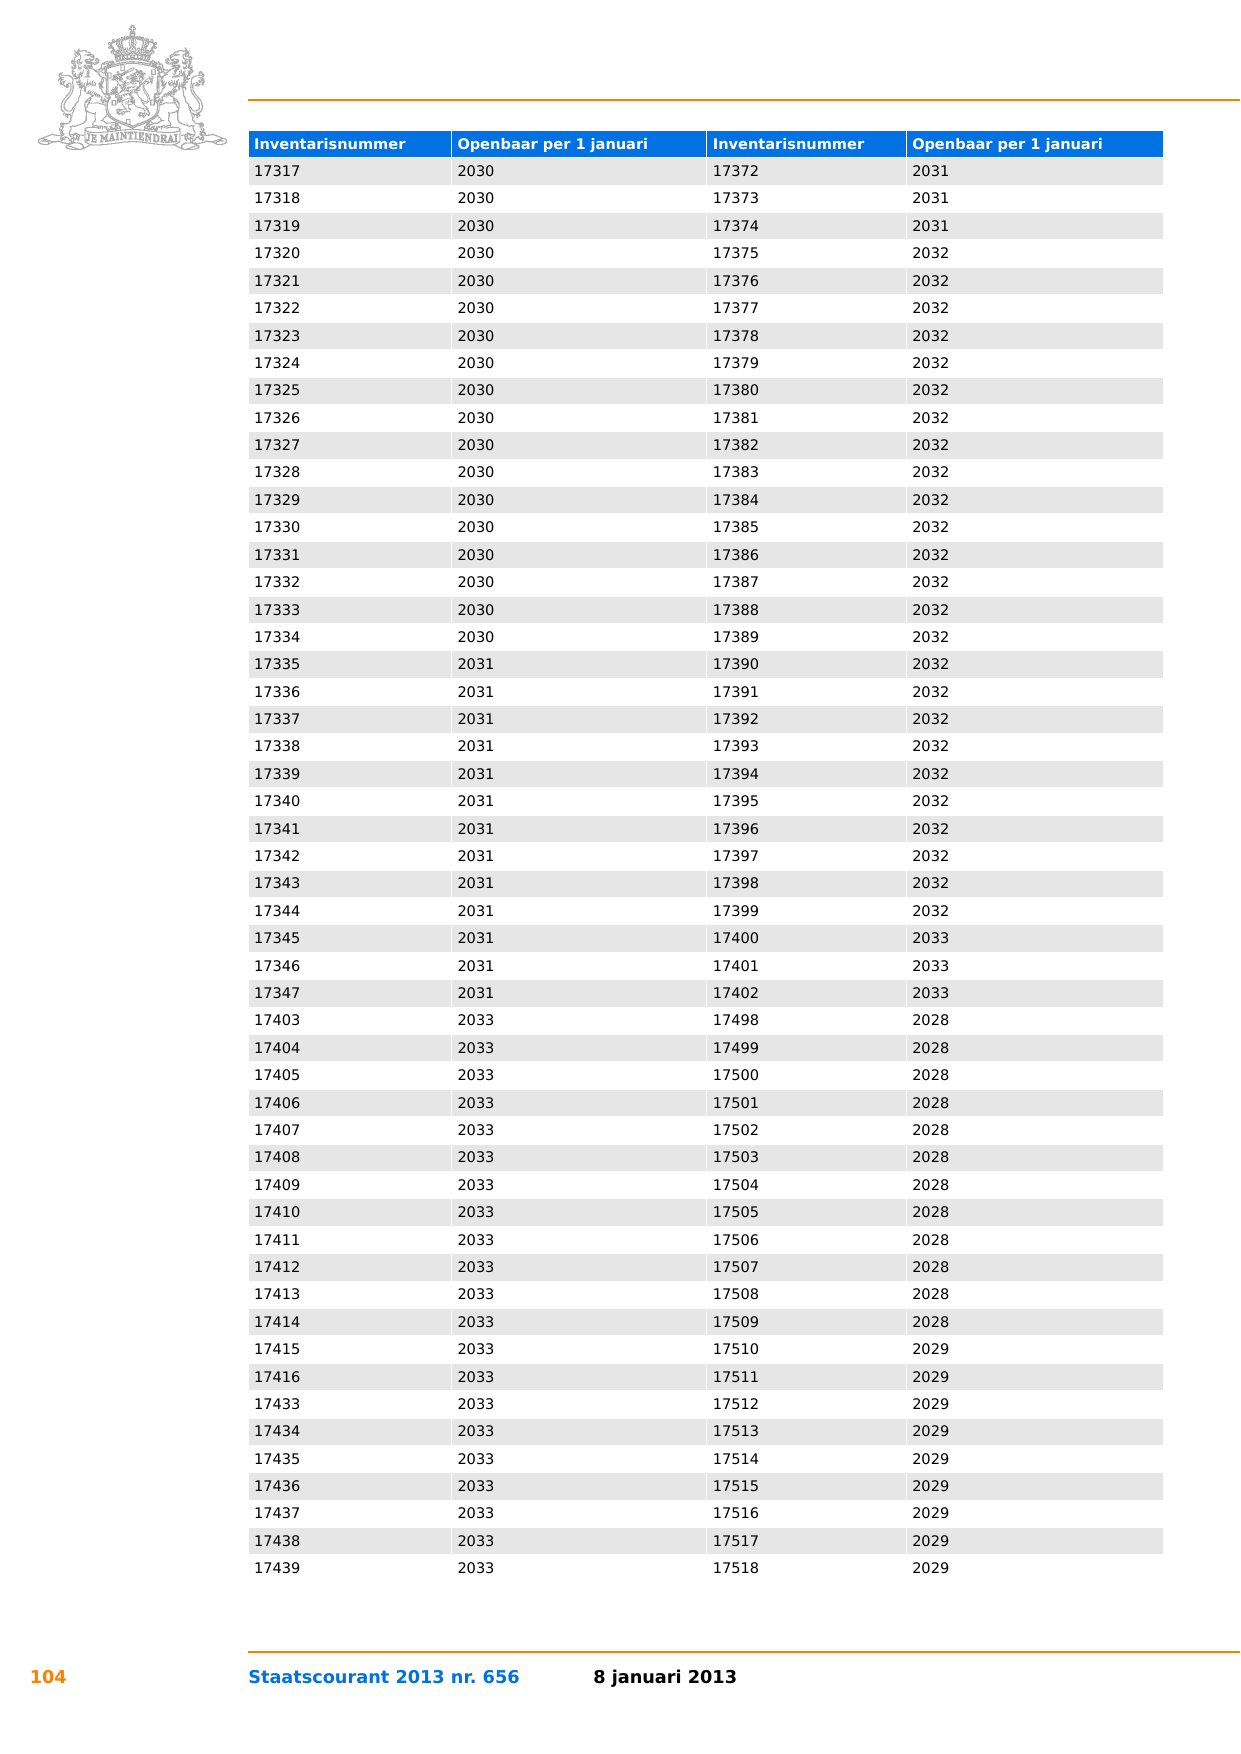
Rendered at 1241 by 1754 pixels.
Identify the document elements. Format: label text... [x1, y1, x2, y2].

table_cell 2031 [452, 980, 706, 1007]
table_cell 2033 [452, 1145, 706, 1171]
table_cell 2028 [907, 1254, 1163, 1281]
table_cell 17416 [249, 1364, 451, 1390]
table_cell 2028 [907, 1309, 1163, 1335]
table_cell 2030 [452, 405, 706, 431]
table_cell 17518 [707, 1556, 906, 1582]
table_cell 17412 [249, 1254, 451, 1281]
table_cell 17388 [707, 597, 906, 623]
table_cell 2029 [907, 1364, 1163, 1390]
table_cell 2032 [907, 432, 1163, 459]
table_cell 17404 [249, 1035, 451, 1061]
table_cell 17517 [707, 1528, 906, 1554]
table_cell 2031 [452, 871, 706, 897]
table_cell 2032 [907, 597, 1163, 623]
table_cell 2033 [452, 1035, 706, 1061]
table_cell 17515 [707, 1473, 906, 1500]
table_cell 2032 [907, 378, 1163, 404]
table_cell 2032 [907, 679, 1163, 705]
table_cell 17320 [249, 241, 451, 267]
table_cell 17513 [707, 1419, 906, 1445]
table_cell 17382 [707, 432, 906, 459]
table_cell 17374 [707, 213, 906, 239]
table_cell 2032 [907, 405, 1163, 431]
table_cell 17381 [707, 405, 906, 431]
table_cell 2028 [907, 1117, 1163, 1143]
table_cell 2032 [907, 569, 1163, 596]
table_cell 17328 [249, 460, 451, 486]
table_cell 17413 [249, 1282, 451, 1308]
table_cell 2033 [452, 1227, 706, 1253]
table_header Openbaar per 1 januari [452, 131, 706, 157]
table_cell 2031 [452, 953, 706, 979]
table_cell 17437 [249, 1501, 451, 1527]
table_cell 2030 [452, 542, 706, 568]
table_cell 17407 [249, 1117, 451, 1143]
table_cell 17387 [707, 569, 906, 596]
table_cell 2030 [452, 186, 706, 212]
table_cell 17317 [249, 158, 451, 185]
table_cell 2032 [907, 542, 1163, 568]
table_cell 17396 [707, 816, 906, 842]
table_cell 2032 [907, 268, 1163, 294]
table_cell 2029 [907, 1419, 1163, 1445]
table_cell 2030 [452, 323, 706, 349]
table_cell 17434 [249, 1419, 451, 1445]
table_cell 17435 [249, 1446, 451, 1472]
table_cell 2029 [907, 1528, 1163, 1554]
table_cell 2033 [452, 1473, 706, 1500]
table_cell 2032 [907, 241, 1163, 267]
table_cell 17329 [249, 487, 451, 513]
table_cell 17499 [707, 1035, 906, 1061]
table_cell 17344 [249, 898, 451, 924]
table_cell 17433 [249, 1391, 451, 1417]
table_cell 17408 [249, 1145, 451, 1171]
table_cell 2033 [452, 1446, 706, 1472]
table_cell 2029 [907, 1446, 1163, 1472]
table_cell 2032 [907, 816, 1163, 842]
table_cell 17333 [249, 597, 451, 623]
table_cell 2030 [452, 432, 706, 459]
table_cell 17375 [707, 241, 906, 267]
table_cell 2030 [452, 569, 706, 596]
table_cell 2033 [452, 1528, 706, 1554]
table_cell 2029 [907, 1473, 1163, 1500]
table_cell 2033 [452, 1364, 706, 1390]
table_cell 17321 [249, 268, 451, 294]
table_header Openbaar per 1 januari [907, 131, 1163, 157]
table_cell 2032 [907, 898, 1163, 924]
table_cell 2032 [907, 323, 1163, 349]
table_cell 2032 [907, 734, 1163, 760]
table_cell 17322 [249, 295, 451, 322]
table_cell 17410 [249, 1199, 451, 1226]
table_cell 17516 [707, 1501, 906, 1527]
table_cell 17391 [707, 679, 906, 705]
table_cell 17336 [249, 679, 451, 705]
picture [38, 25, 227, 150]
table_cell 2030 [452, 350, 706, 376]
table_cell 17401 [707, 953, 906, 979]
table_cell 17415 [249, 1336, 451, 1363]
table_cell 17324 [249, 350, 451, 376]
table_cell 17414 [249, 1309, 451, 1335]
table_cell 17372 [707, 158, 906, 185]
table_cell 2031 [452, 925, 706, 952]
table_cell 2031 [452, 679, 706, 705]
table_cell 2029 [907, 1556, 1163, 1582]
table_cell 2028 [907, 1172, 1163, 1198]
table_cell 2031 [907, 158, 1163, 185]
table_cell 2032 [907, 515, 1163, 541]
table_cell 2033 [452, 1501, 706, 1527]
table_cell 17327 [249, 432, 451, 459]
table_cell 17389 [707, 624, 906, 650]
table_cell 17510 [707, 1336, 906, 1363]
table_cell 2033 [452, 1419, 706, 1445]
table_cell 2033 [452, 1090, 706, 1116]
table_cell 2032 [907, 295, 1163, 322]
table_cell 17406 [249, 1090, 451, 1116]
table_cell 2032 [907, 871, 1163, 897]
table_cell 2030 [452, 268, 706, 294]
table_cell 17390 [707, 651, 906, 678]
table_cell 2033 [452, 1063, 706, 1089]
table_cell 2033 [452, 1117, 706, 1143]
table_cell 2032 [907, 487, 1163, 513]
table_header Inventarisnummer [249, 131, 451, 157]
table_cell 2031 [907, 213, 1163, 239]
table_cell 2030 [452, 295, 706, 322]
table_cell 2031 [907, 186, 1163, 212]
table_cell 17319 [249, 213, 451, 239]
table_cell 17402 [707, 980, 906, 1007]
table_cell 2032 [907, 624, 1163, 650]
table_cell 2031 [452, 898, 706, 924]
table_cell 2031 [452, 843, 706, 869]
table_cell 2031 [452, 816, 706, 842]
table_cell 2033 [452, 1282, 706, 1308]
table_cell 2032 [907, 350, 1163, 376]
table_cell 17504 [707, 1172, 906, 1198]
table_cell 2031 [452, 761, 706, 787]
table_cell 17399 [707, 898, 906, 924]
table_cell 2030 [452, 158, 706, 185]
table_cell 2031 [452, 789, 706, 815]
table_cell 2033 [452, 1199, 706, 1226]
table_cell 17505 [707, 1199, 906, 1226]
table_cell 2032 [907, 761, 1163, 787]
table_cell 2029 [907, 1501, 1163, 1527]
table_cell 17345 [249, 925, 451, 952]
table_cell 2033 [452, 1336, 706, 1363]
table_cell 17502 [707, 1117, 906, 1143]
table_cell 2028 [907, 1199, 1163, 1226]
table_cell 17438 [249, 1528, 451, 1554]
table_cell 17337 [249, 706, 451, 733]
table_cell 2033 [452, 1254, 706, 1281]
table_cell 2030 [452, 460, 706, 486]
table_cell 17346 [249, 953, 451, 979]
table_cell 2033 [452, 1391, 706, 1417]
table_cell 17507 [707, 1254, 906, 1281]
table_cell 17378 [707, 323, 906, 349]
table_cell 2030 [452, 487, 706, 513]
table_cell 17342 [249, 843, 451, 869]
table_cell 2033 [452, 1309, 706, 1335]
table_cell 17376 [707, 268, 906, 294]
table_cell 17394 [707, 761, 906, 787]
table_cell 17331 [249, 542, 451, 568]
table_cell 2028 [907, 1008, 1163, 1034]
table_cell 2030 [452, 624, 706, 650]
table_cell 17386 [707, 542, 906, 568]
table_cell 17392 [707, 706, 906, 733]
table_cell 17332 [249, 569, 451, 596]
table_cell 17335 [249, 651, 451, 678]
table_cell 2031 [452, 651, 706, 678]
table_cell 17379 [707, 350, 906, 376]
table_cell 2033 [452, 1556, 706, 1582]
table_cell 17323 [249, 323, 451, 349]
table_cell 17409 [249, 1172, 451, 1198]
table_cell 2029 [907, 1391, 1163, 1417]
table_cell 2032 [907, 789, 1163, 815]
table_cell 2031 [452, 734, 706, 760]
table_cell 17512 [707, 1391, 906, 1417]
table_cell 2028 [907, 1145, 1163, 1171]
table_cell 17340 [249, 789, 451, 815]
table_cell 17334 [249, 624, 451, 650]
table_cell 17377 [707, 295, 906, 322]
table_cell 17384 [707, 487, 906, 513]
table_cell 17400 [707, 925, 906, 952]
table_cell 2032 [907, 843, 1163, 869]
table_cell 17405 [249, 1063, 451, 1089]
table_cell 17508 [707, 1282, 906, 1308]
table_cell 17514 [707, 1446, 906, 1472]
table_cell 17439 [249, 1556, 451, 1582]
table_cell 2032 [907, 706, 1163, 733]
table_cell 17509 [707, 1309, 906, 1335]
table_cell 2033 [452, 1008, 706, 1034]
table_cell 2030 [452, 515, 706, 541]
table_cell 17395 [707, 789, 906, 815]
table_cell 17503 [707, 1145, 906, 1171]
table_cell 2033 [907, 925, 1163, 952]
table_cell 2030 [452, 213, 706, 239]
table_cell 17380 [707, 378, 906, 404]
table_cell 17498 [707, 1008, 906, 1034]
table_cell 2030 [452, 241, 706, 267]
table_cell 17383 [707, 460, 906, 486]
table_cell 2030 [452, 378, 706, 404]
table_cell 17506 [707, 1227, 906, 1253]
table_cell 17436 [249, 1473, 451, 1500]
table_cell 17385 [707, 515, 906, 541]
table_cell 17501 [707, 1090, 906, 1116]
table_cell 2028 [907, 1063, 1163, 1089]
table_cell 17326 [249, 405, 451, 431]
table_cell 17411 [249, 1227, 451, 1253]
table_cell 2029 [907, 1336, 1163, 1363]
table_cell 2030 [452, 597, 706, 623]
table_cell 17500 [707, 1063, 906, 1089]
table_cell 17341 [249, 816, 451, 842]
table_cell 2033 [907, 980, 1163, 1007]
table_cell 2028 [907, 1227, 1163, 1253]
table_cell 2032 [907, 651, 1163, 678]
table_cell 2028 [907, 1090, 1163, 1116]
table_cell 17397 [707, 843, 906, 869]
table_cell 17330 [249, 515, 451, 541]
table_cell 2028 [907, 1035, 1163, 1061]
table_cell 17511 [707, 1364, 906, 1390]
table_cell 2033 [452, 1172, 706, 1198]
table_cell 17343 [249, 871, 451, 897]
table_cell 17373 [707, 186, 906, 212]
table_cell 17398 [707, 871, 906, 897]
table_cell 17325 [249, 378, 451, 404]
table_cell 17393 [707, 734, 906, 760]
table_cell 17347 [249, 980, 451, 1007]
table_cell 17339 [249, 761, 451, 787]
table_cell 17338 [249, 734, 451, 760]
table_cell 17318 [249, 186, 451, 212]
table_cell 2031 [452, 706, 706, 733]
table_cell 2028 [907, 1282, 1163, 1308]
table_cell 2032 [907, 460, 1163, 486]
table_header Inventarisnummer [707, 131, 906, 157]
table_cell 17403 [249, 1008, 451, 1034]
table_cell 2033 [907, 953, 1163, 979]
